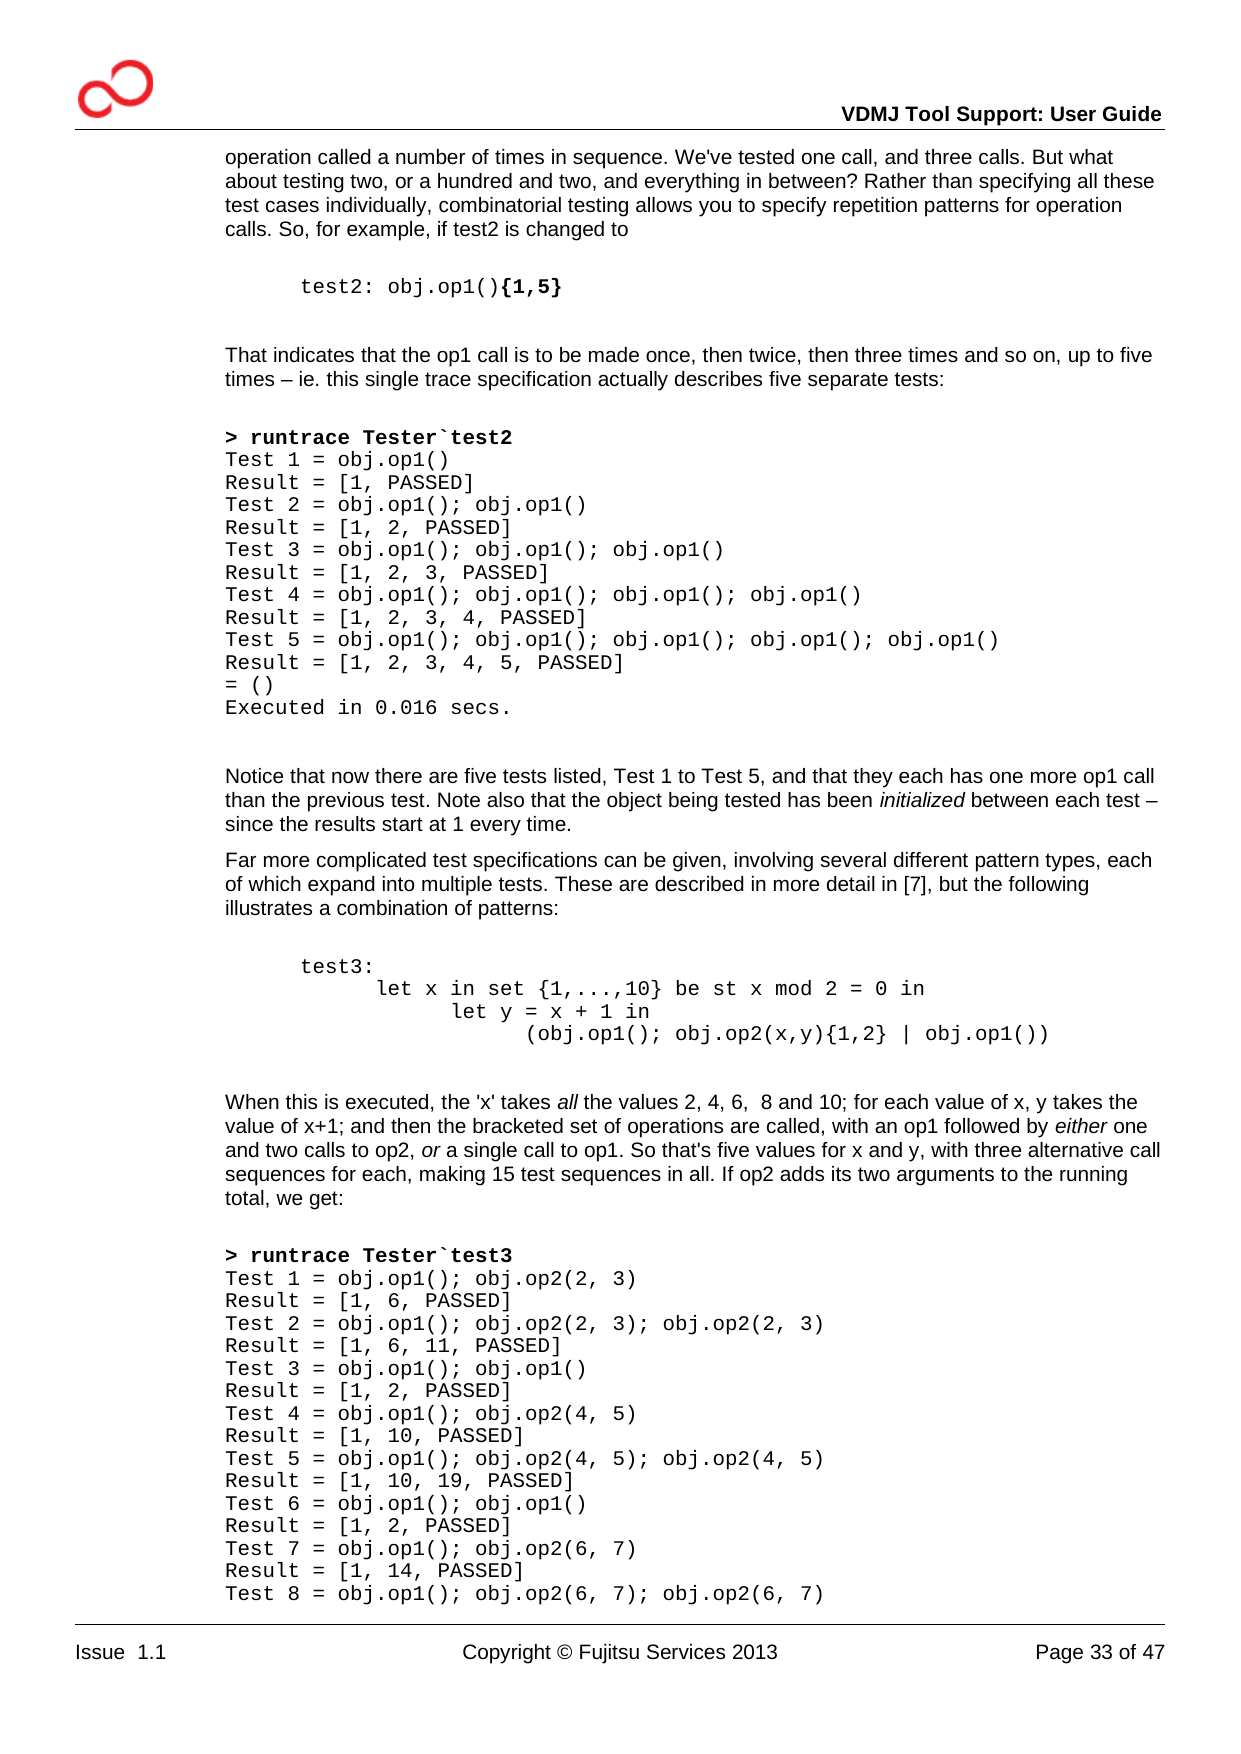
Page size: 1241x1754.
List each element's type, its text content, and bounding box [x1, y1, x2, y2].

text test3: [225, 955, 1165, 978]
text Test 3 = obj.op1(); obj.op1() [225, 1357, 1165, 1380]
text Result = [1, 6, PASSED] [225, 1290, 1165, 1312]
text Result = [1, 6, 11, PASSED] [225, 1335, 1165, 1357]
picture [78, 52, 153, 128]
text Result = [1, 2, 3, 4, PASSED] [225, 606, 1165, 629]
text Far more complicated test specifications can be given, involving several different pattern types, each of which expand into multiple tests. These are described in more detail in [7], but the following illustrates a combination of patterns: [225, 848, 1165, 920]
text Test 2 = obj.op1(); obj.op1() [225, 494, 1165, 516]
text > runtrace Tester`test2 [225, 426, 1165, 449]
text Test 5 = obj.op1(); obj.op2(4, 5); obj.op2(4, 5) [225, 1447, 1165, 1470]
text Test 7 = obj.op1(); obj.op2(6, 7) [225, 1537, 1165, 1560]
text Result = [1, 2, 3, 4, 5, PASSED] [225, 651, 1165, 674]
text Test 4 = obj.op1(); obj.op2(4, 5) [225, 1402, 1165, 1425]
text let x in set {1,...,10} be st x mod 2 = 0 in [225, 978, 1165, 1000]
text Result = [1, PASSED] [225, 471, 1165, 494]
text Result = [1, 10, 19, PASSED] [225, 1470, 1165, 1492]
text Result = [1, 2, PASSED] [225, 1380, 1165, 1402]
text Result = [1, 2, PASSED] [225, 1515, 1165, 1537]
text Notice that now there are five tests listed, Test 1 to Test 5, and that they each has one more op1 call than the previous test. Note also that the object being tested has been initialized between each test – since the results start at 1 every time. [225, 764, 1165, 836]
text Result = [1, 14, PASSED] [225, 1560, 1165, 1582]
text Result = [1, 2, 3, PASSED] [225, 561, 1165, 584]
text Test 1 = obj.op1() [225, 449, 1165, 471]
text Executed in 0.016 secs. [225, 696, 1165, 719]
text Test 6 = obj.op1(); obj.op1() [225, 1492, 1165, 1515]
text operation called a number of times in sequence. We've tested one call, and three calls. But what about testing two, or a hundred and two, and everything in between? Rather than specifying all these test cases individually, combinatorial testing allows you to specify repetition patterns for operation calls. So, for example, if test2 is changed to [225, 145, 1165, 241]
text Result = [1, 10, PASSED] [225, 1425, 1165, 1447]
text test2: obj.op1(){1,5} [225, 276, 1165, 298]
text Test 8 = obj.op1(); obj.op2(6, 7); obj.op2(6, 7) [225, 1582, 1165, 1605]
text Result = [1, 2, PASSED] [225, 516, 1165, 539]
text Test 3 = obj.op1(); obj.op1(); obj.op1() [225, 539, 1165, 561]
text Test 4 = obj.op1(); obj.op1(); obj.op1(); obj.op1() [225, 584, 1165, 606]
text That indicates that the op1 call is to be made once, then twice, then three times and so on, up to five times – ie. this single trace specification actually describes five separate tests: [225, 343, 1165, 391]
text = () [225, 674, 1165, 696]
text let y = x + 1 in [225, 1000, 1165, 1023]
text When this is executed, the 'x' takes all the values 2, 4, 6, 8 and 10; for each value of x, y takes the value of x+1; and then the bracketed set of operations are called, with an op1 followed by either one and two calls to op2, or a single call to op1. So that's five values for x and y, with three alternative call sequences for each, making 15 test sequences in all. If op2 adds its two arguments to the running total, we get: [225, 1090, 1165, 1210]
text Test 5 = obj.op1(); obj.op1(); obj.op1(); obj.op1(); obj.op1() [225, 629, 1165, 651]
text Test 1 = obj.op1(); obj.op2(2, 3) [225, 1267, 1165, 1290]
text > runtrace Tester`test3 [225, 1245, 1165, 1267]
text Test 2 = obj.op1(); obj.op2(2, 3); obj.op2(2, 3) [225, 1312, 1165, 1335]
text (obj.op1(); obj.op2(x,y){1,2} | obj.op1()) [225, 1023, 1165, 1045]
